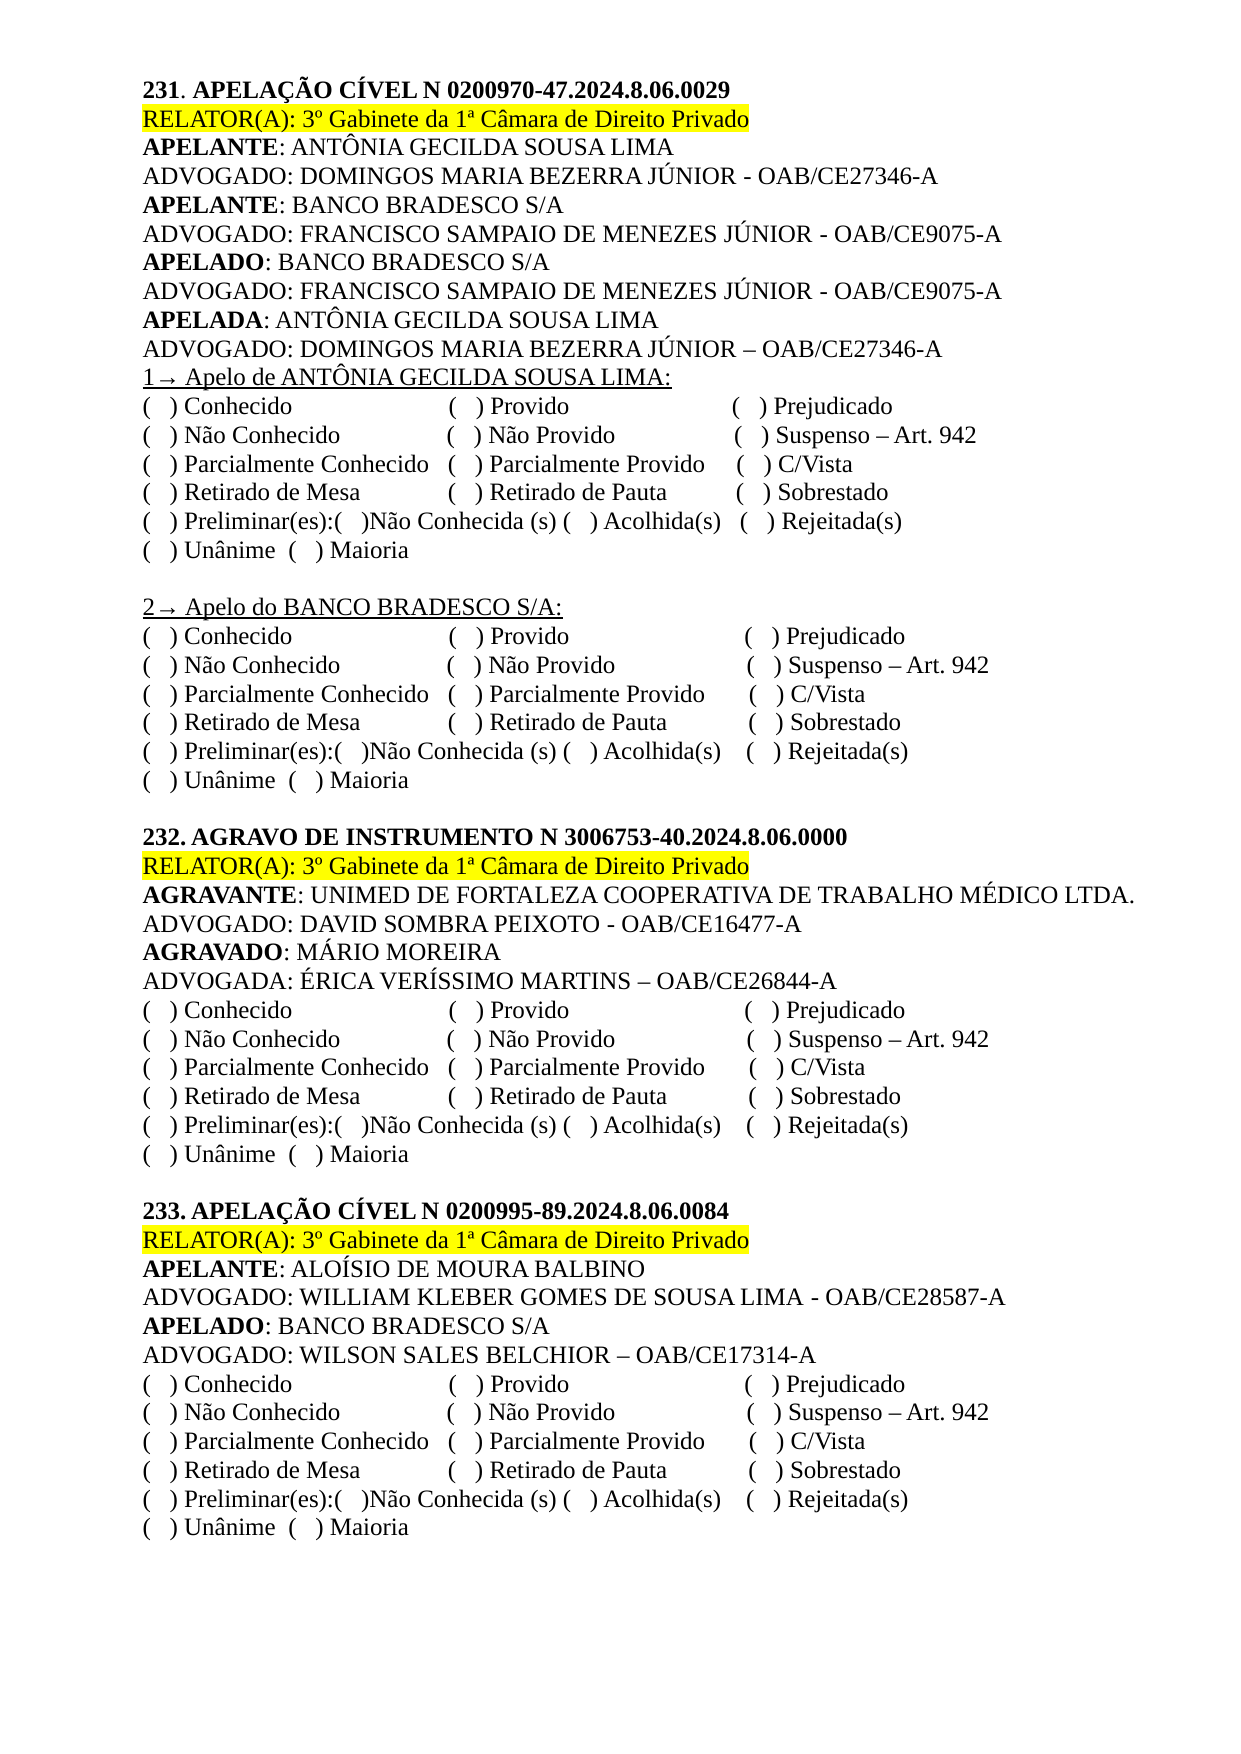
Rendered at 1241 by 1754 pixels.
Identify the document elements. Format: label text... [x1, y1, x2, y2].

text ( ) Retirado de Mesa ( ) Retirado de Pauta ( ) Sobrestado [142, 707, 1158, 736]
text 1→ Apelo de ANTÔNIA GECILDA SOUSA LIMA: [142, 362, 1141, 391]
text 2→ Apelo do BANCO BRADESCO S/A: [142, 592, 1141, 621]
text ( ) Parcialmente Conhecido ( ) Parcialmente Provido ( ) C/Vista [142, 1052, 1158, 1081]
text ( ) Retirado de Mesa ( ) Retirado de Pauta ( ) Sobrestado [142, 1081, 1158, 1110]
text ( ) Parcialmente Conhecido ( ) Parcialmente Provido ( ) C/Vista [142, 679, 1158, 707]
text ( ) Unânime ( ) Maioria [142, 1512, 1141, 1599]
text 231. APELAÇÃO CÍVEL N 0200970-47.2024.8.06.0029 RELATOR(A): 3º Gabinete da 1ª Câmara de Direito Privado APELANTE: ANTÔNIA GECILDA SOUSA LIMA ADVOGADO: DOMINGOS MARIA BEZERRA JÚNIOR - OAB/CE27346-A APELANTE: BANCO BRADESCO S/A ADVOGADO: FRANCISCO SAMPAIO DE MENEZES JÚNIOR - OAB/CE9075-A APELADO: BANCO BRADESCO S/A ADVOGADO: FRANCISCO SAMPAIO DE MENEZES JÚNIOR - OAB/CE9075-A APELADA: ANTÔNIA GECILDA SOUSA LIMA ADVOGADO: DOMINGOS MARIA BEZERRA JÚNIOR – OAB/CE27346-A [142, 75, 1141, 362]
text ( ) Unânime ( ) Maioria [142, 535, 1158, 564]
text ( ) Parcialmente Conhecido ( ) Parcialmente Provido ( ) C/Vista [142, 449, 1158, 477]
text ( ) Conhecido ( ) Provido ( ) Prejudicado [142, 391, 1141, 420]
text ( ) Retirado de Mesa ( ) Retirado de Pauta ( ) Sobrestado [142, 1455, 1158, 1484]
text ( ) Preliminar(es):( )Não Conhecida (s) ( ) Acolhida(s) ( ) Rejeitada(s) [142, 736, 1158, 765]
text ( ) Conhecido ( ) Provido ( ) Prejudicado [142, 621, 1141, 650]
text ( ) Unânime ( ) Maioria 232. AGRAVO DE INSTRUMENTO N 3006753-40.2024.8.06.0000 RELATOR(A): 3º Gabinete da 1ª Câmara de Direito Privado AGRAVANTE: UNIMED DE FORTALEZA COOPERATIVA DE TRABALHO MÉDICO LTDA. ADVOGADO: DAVID SOMBRA PEIXOTO - OAB/CE16477-A AGRAVADO: MÁRIO MOREIRA ADVOGADA: ÉRICA VERÍSSIMO MARTINS – OAB/CE26844-A [142, 765, 1141, 995]
text ( ) Não Conhecido ( ) Não Provido ( ) Suspenso – Art. 942 [142, 1397, 1158, 1426]
text ( ) Unânime ( ) Maioria 233. APELAÇÃO CÍVEL N 0200995-89.2024.8.06.0084 RELATOR(A): 3º Gabinete da 1ª Câmara de Direito Privado APELANTE: ALOÍSIO DE MOURA BALBINO ADVOGADO: WILLIAM KLEBER GOMES DE SOUSA LIMA - OAB/CE28587-A APELADO: BANCO BRADESCO S/A ADVOGADO: WILSON SALES BELCHIOR – OAB/CE17314-A [142, 1139, 1141, 1369]
text ( ) Conhecido ( ) Provido ( ) Prejudicado [142, 995, 1141, 1024]
text ( ) Preliminar(es):( )Não Conhecida (s) ( ) Acolhida(s) ( ) Rejeitada(s) [142, 506, 1158, 535]
text ( ) Preliminar(es):( )Não Conhecida (s) ( ) Acolhida(s) ( ) Rejeitada(s) [142, 1110, 1158, 1139]
text ( ) Retirado de Mesa ( ) Retirado de Pauta ( ) Sobrestado [142, 477, 1158, 506]
text ( ) Preliminar(es):( )Não Conhecida (s) ( ) Acolhida(s) ( ) Rejeitada(s) [142, 1484, 1158, 1512]
text ( ) Não Conhecido ( ) Não Provido ( ) Suspenso – Art. 942 [142, 650, 1158, 679]
text ( ) Parcialmente Conhecido ( ) Parcialmente Provido ( ) C/Vista [142, 1426, 1158, 1455]
text ( ) Conhecido ( ) Provido ( ) Prejudicado [142, 1369, 1141, 1397]
text ( ) Não Conhecido ( ) Não Provido ( ) Suspenso – Art. 942 [142, 420, 1158, 449]
text ( ) Não Conhecido ( ) Não Provido ( ) Suspenso – Art. 942 [142, 1024, 1158, 1052]
